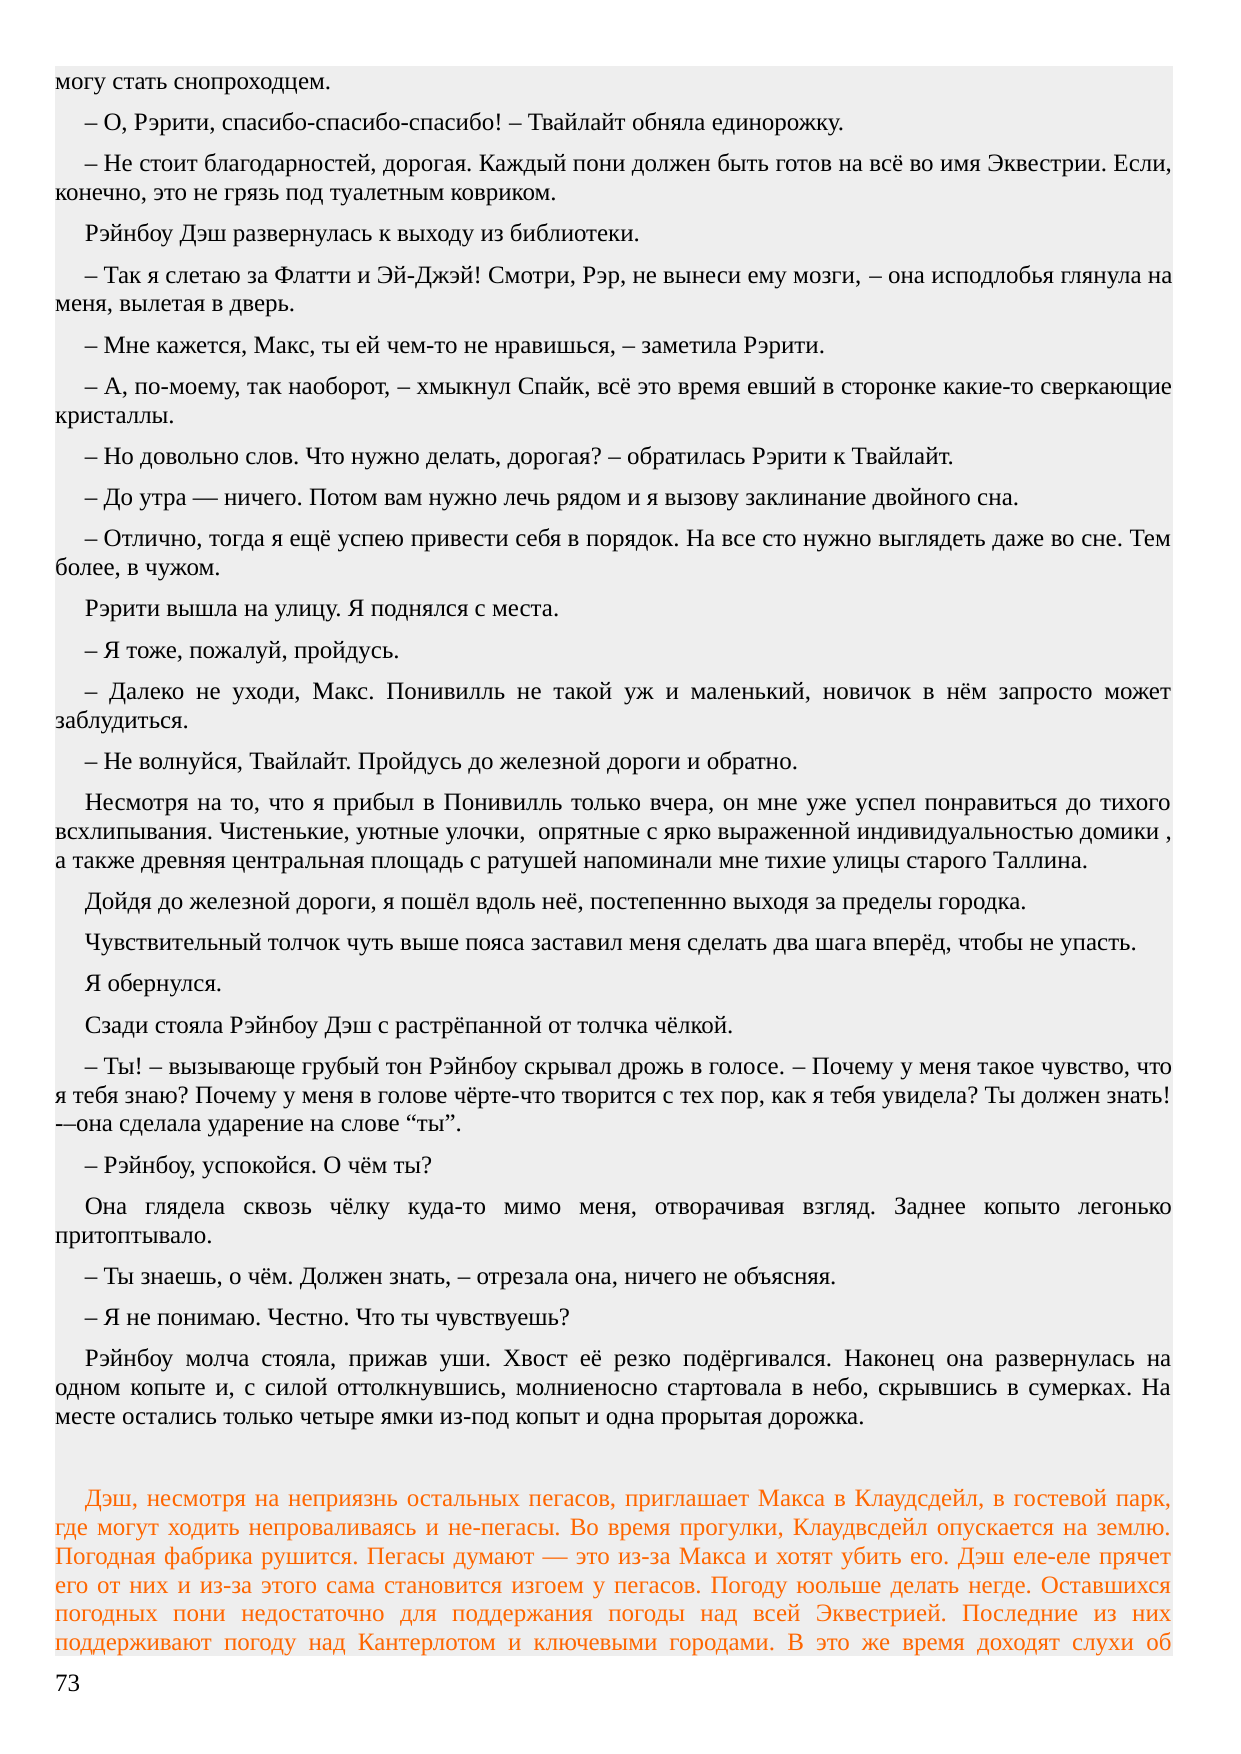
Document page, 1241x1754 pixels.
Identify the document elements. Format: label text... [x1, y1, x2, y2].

text – Не стоит благодарностей, дорогая. Каждый пони должен быть готов на всё во имя Эквестрии. Если, конечно, это не грязь под туалетным ковриком. [55, 148, 1173, 206]
text Сзади стояла Рэйнбоу Дэш с растрёпанной от толчка чёлкой. [55, 1010, 1173, 1038]
text – А, по-моему, так наоборот, – хмыкнул Спайк, всё это время евший в сторонке какие-то сверкающие кристаллы. [55, 371, 1173, 428]
text – Отлично, тогда я ещё успею привести себя в порядок. На все сто нужно выглядеть даже во сне. Тем более, в чужом. [55, 523, 1173, 581]
text – Я не понимаю. Честно. Что ты чувствуешь? [55, 1302, 1173, 1331]
text – Далеко не уходи, Макс. Понивилль не такой уж и маленький, новичок в нём запросто может заблудиться. [55, 676, 1173, 733]
text могу стать снопроходцем. [55, 66, 1173, 95]
text – Я тоже, пожалуй, пройдусь. [55, 635, 1173, 663]
text – О, Рэрити, спасибо-спасибо-спасибо! – Твайлайт обняла единорожку. [55, 107, 1173, 136]
text Дойдя до железной дороги, я пошёл вдоль неё, постепеннно выходя за пределы городка. [55, 886, 1173, 915]
text – Ты знаешь, о чём. Должен знать, – отрезала она, ничего не объясняя. [55, 1261, 1173, 1290]
text – Рэйнбоу, успокойся. О чём ты? [55, 1150, 1173, 1178]
text Рэйнбоу молча стояла, прижав уши. Хвост её резко подёргивался. Наконец она развернулась на одном копыте и, с силой оттолкнувшись, молниеносно стартовала в небо, скрывшись в сумерках. На месте остались только четыре ямки из-под копыт и одна прорытая дорожка. [55, 1343, 1173, 1430]
text Чувствительный толчок чуть выше пояса заставил меня сделать два шага вперёд, чтобы не упасть. [55, 927, 1173, 956]
text Рэрити вышла на улицу. Я поднялся с места. [55, 593, 1173, 622]
text Дэш, несмотря на неприязнь остальных пегасов, приглашает Макса в Клаудсдейл, в гостевой парк, где могут ходить непроваливаясь и не-пегасы. Во время прогулки, Клаудвсдейл опускается на землю. Погодная фабрика рушится. Пегасы думают — это из-за Макса и хотят убить его. Дэш еле-еле прячет его от них и из-за этого сама становится изгоем у пегасов. Погоду юольше делать негде. Оставшихся погодных пони недостаточно для поддержания погоды над всей Эквестрией. Последние из них поддерживают погоду над Кантерлотом и ключевыми городами. В это же время доходят слухи об [55, 1483, 1173, 1656]
text Несмотря на то, что я прибыл в Понивилль только вчера, он мне уже успел понравиться до тихого всхлипывания. Чистенькие, уютные улочки, опрятные с ярко выраженной индивидуальностью домики , а также древняя центральная площадь с ратушей напоминали мне тихие улицы старого Таллина. [55, 787, 1173, 873]
text – Мне кажется, Макс, ты ей чем-то не нравишься, – заметила Рэрити. [55, 330, 1173, 358]
text – До утра — ничего. Потом вам нужно лечь рядом и я вызову заклинание двойного сна. [55, 482, 1173, 511]
text Она глядела сквозь чёлку куда-то мимо меня, отворачивая взгляд. Заднее копыто легонько притоптывало. [55, 1191, 1173, 1248]
text Рэйнбоу Дэш развернулась к выходу из библиотеки. [55, 218, 1173, 247]
text – Ты! – вызывающе грубый тон Рэйнбоу скрывал дрожь в голосе. – Почему у меня такое чувство, что я тебя знаю? Почему у меня в голове чёрте-что творится с тех пор, как я тебя увидела? Ты должен знать! -–она сделала ударение на слове “ты”. [55, 1051, 1173, 1137]
text – Но довольно слов. Что нужно делать, дорогая? – обратилась Рэрити к Твайлайт. [55, 441, 1173, 470]
text – Не волнуйся, Твайлайт. Пройдусь до железной дороги и обратно. [55, 746, 1173, 775]
text – Так я слетаю за Флатти и Эй-Джэй! Смотри, Рэр, не вынеси ему мозги, – она исподлобья глянула на меня, вылетая в дверь. [55, 260, 1173, 317]
text Я обернулся. [55, 968, 1173, 997]
